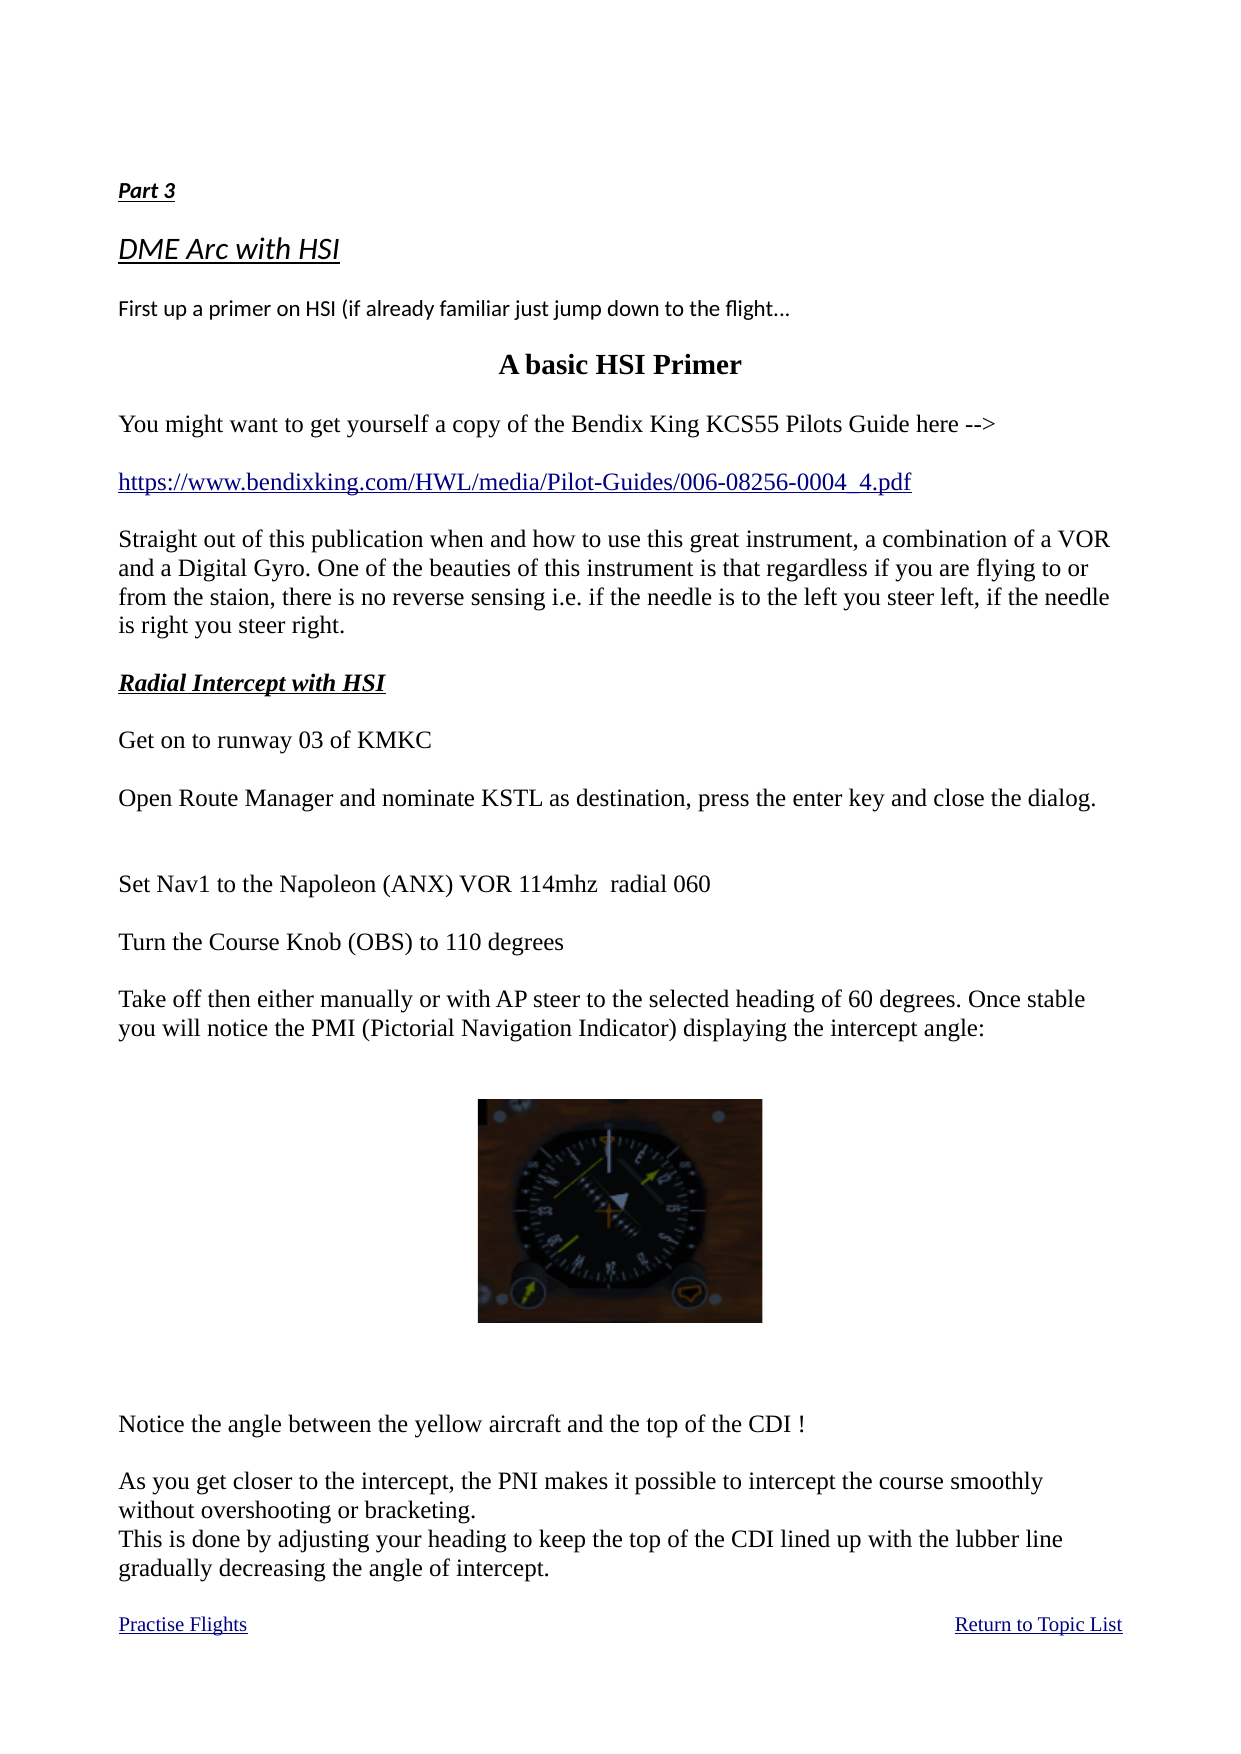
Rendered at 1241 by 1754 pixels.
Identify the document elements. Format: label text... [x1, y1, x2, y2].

text A basic HSI Primer [118, 347, 1122, 381]
text First up a primer on HSI (if already familiar just jump down to the flight... [118, 294, 1122, 322]
text You might want to get yourself a copy of the Bendix King KCS55 Pilots Guide here --> [118, 409, 1122, 438]
text Radial Intercept with HSI [118, 668, 1122, 697]
text Turn the Course Knob (OBS) to 110 degrees [118, 927, 1122, 956]
text DME Arc with HSI [118, 229, 1122, 267]
text Set Nav1 to the Napoleon (ANX) VOR 114mhz radial 060 [118, 869, 1122, 898]
picture [477, 1099, 763, 1323]
text Notice the angle between the yellow aircraft and the top of the CDI ! [118, 1409, 1122, 1438]
text Open Route Manager and nominate KSTL as destination, press the enter key and close the dialog. [118, 783, 1122, 812]
text https://www.bendixking.com/HWL/media/Pilot-Guides/006-08256-0004_4.pdf [118, 467, 1122, 496]
text Straight out of this publication when and how to use this great instrument, a combination of a VOR and a Digital Gyro. One of the beauties of this instrument is that regardless if you are flying to or from the staion, there is no reverse sensing i.e. if the needle is to the left you steer left, if the needle is right you steer right. [118, 524, 1122, 639]
text As you get closer to the intercept, the PNI makes it possible to intercept the course smoothly without overshooting or bracketing. [118, 1466, 1122, 1524]
text Take off then either manually or with AP steer to the selected heading of 60 degrees. Once stable you will notice the PMI (Pictorial Navigation Indicator) displaying the intercept angle: [118, 984, 1122, 1042]
text This is done by adjusting your heading to keep the top of the CDI lined up with the lubber line gradually decreasing the angle of intercept. [118, 1524, 1122, 1581]
text Get on to runway 03 of KMKC [118, 726, 1122, 754]
text Part 3 [118, 176, 1122, 204]
